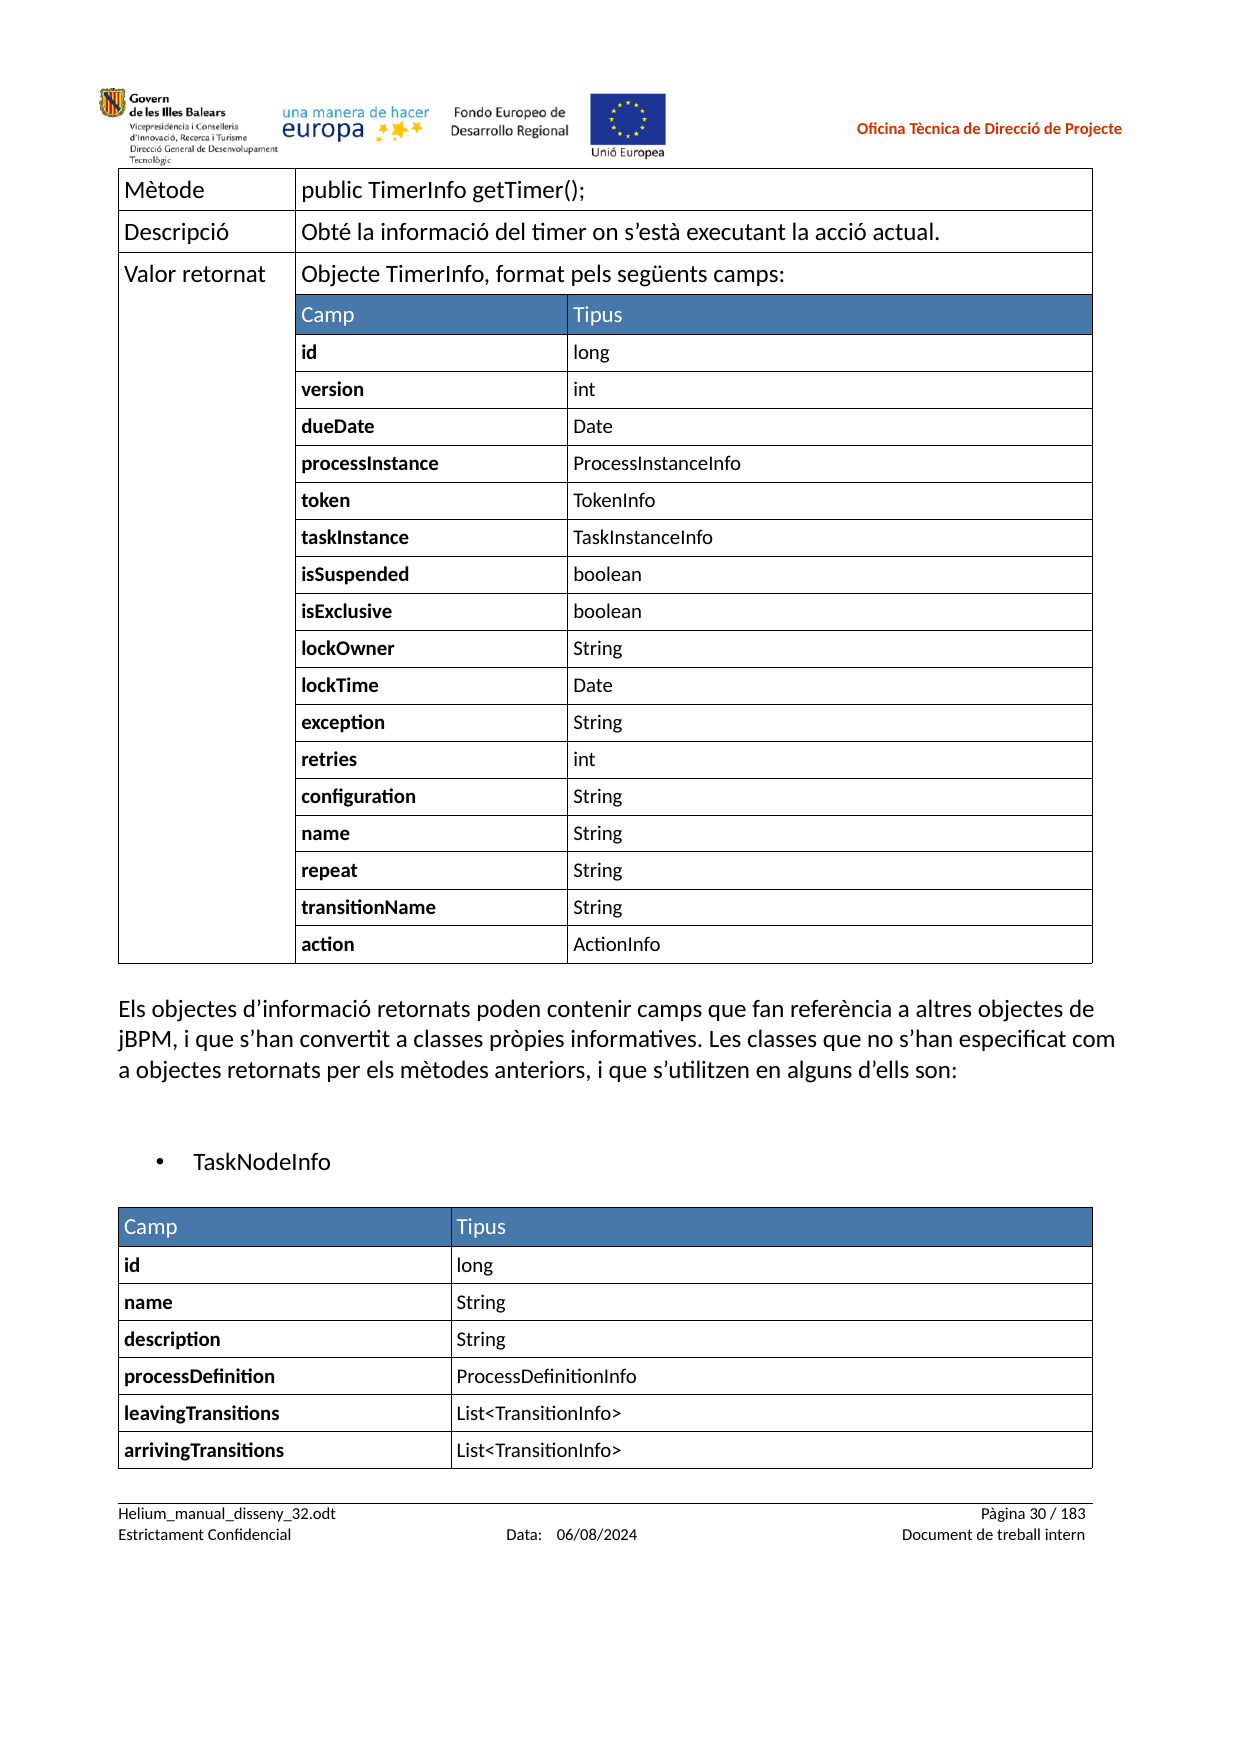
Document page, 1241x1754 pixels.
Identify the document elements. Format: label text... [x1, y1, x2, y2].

table_cell TokenInfo [568, 483, 1092, 519]
table_header public TimerInfo getTimer(); [296, 169, 1092, 210]
table_cell action [296, 926, 567, 962]
table_cell description [119, 1321, 451, 1357]
table_header Tipus [452, 1208, 1092, 1246]
table_cell Valor retornat [119, 253, 295, 962]
table_cell Camp [296, 295, 567, 334]
table_cell arrivingTransitions [119, 1432, 451, 1468]
table_cell processInstance [296, 446, 567, 482]
table_cell TaskInstanceInfo [568, 520, 1092, 556]
table_cell String [568, 705, 1092, 741]
list TaskNodeInfo [156, 1146, 1122, 1176]
table_cell String [452, 1321, 1092, 1357]
table_cell lockTime [296, 668, 567, 703]
table_header Camp [119, 1208, 451, 1246]
table_cell name [296, 816, 567, 851]
table_cell name [119, 1284, 451, 1320]
table_cell List<TransitionInfo> [452, 1432, 1092, 1468]
table_cell boolean [568, 594, 1092, 629]
table_cell leavingTransitions [119, 1395, 451, 1431]
table_header Mètode [119, 169, 295, 210]
table_cell taskInstance [296, 520, 567, 556]
table_cell Objecte TimerInfo, format pels següents camps: [296, 253, 1092, 294]
table_cell int [568, 372, 1092, 408]
table_cell token [296, 483, 567, 519]
table_cell String [568, 852, 1092, 888]
table_cell exception [296, 705, 567, 741]
picture [99, 87, 668, 166]
table_cell String [568, 890, 1092, 925]
table_cell isExclusive [296, 594, 567, 629]
table_cell Tipus [568, 295, 1092, 334]
table_cell long [452, 1247, 1092, 1283]
table_cell boolean [568, 557, 1092, 593]
table_cell Date [568, 409, 1092, 445]
table_cell Date [568, 668, 1092, 703]
table_cell ProcessDefinitionInfo [452, 1358, 1092, 1394]
table_cell version [296, 372, 567, 408]
table_cell Descripció [119, 211, 295, 252]
table_cell id [296, 335, 567, 371]
table_cell ProcessInstanceInfo [568, 446, 1092, 482]
table_cell retries [296, 742, 567, 777]
text Els objectes d’informació retornats poden contenir camps que fan referència a altres objectes de jBPM, i que s’han convertit a classes pròpies informatives. Les classes que no s’han especificat com a objectes retornats per els mètodes anteriors, i que s’utilitzen en alguns d’ells son: [118, 993, 1122, 1084]
table_cell isSuspended [296, 557, 567, 593]
table_cell transitionName [296, 890, 567, 925]
table_cell dueDate [296, 409, 567, 445]
table_cell List<TransitionInfo> [452, 1395, 1092, 1431]
table_cell id [119, 1247, 451, 1283]
table_cell String [568, 779, 1092, 814]
table_cell repeat [296, 852, 567, 888]
table_cell processDefinition [119, 1358, 451, 1394]
table_cell String [568, 631, 1092, 667]
table_cell long [568, 335, 1092, 371]
table_cell lockOwner [296, 631, 567, 667]
table_cell Obté la informació del timer on s’està executant la acció actual. [296, 211, 1092, 252]
table_cell int [568, 742, 1092, 777]
table_cell String [568, 816, 1092, 851]
table_cell String [452, 1284, 1092, 1320]
table_cell configuration [296, 779, 567, 814]
table_cell ActionInfo [568, 926, 1092, 962]
